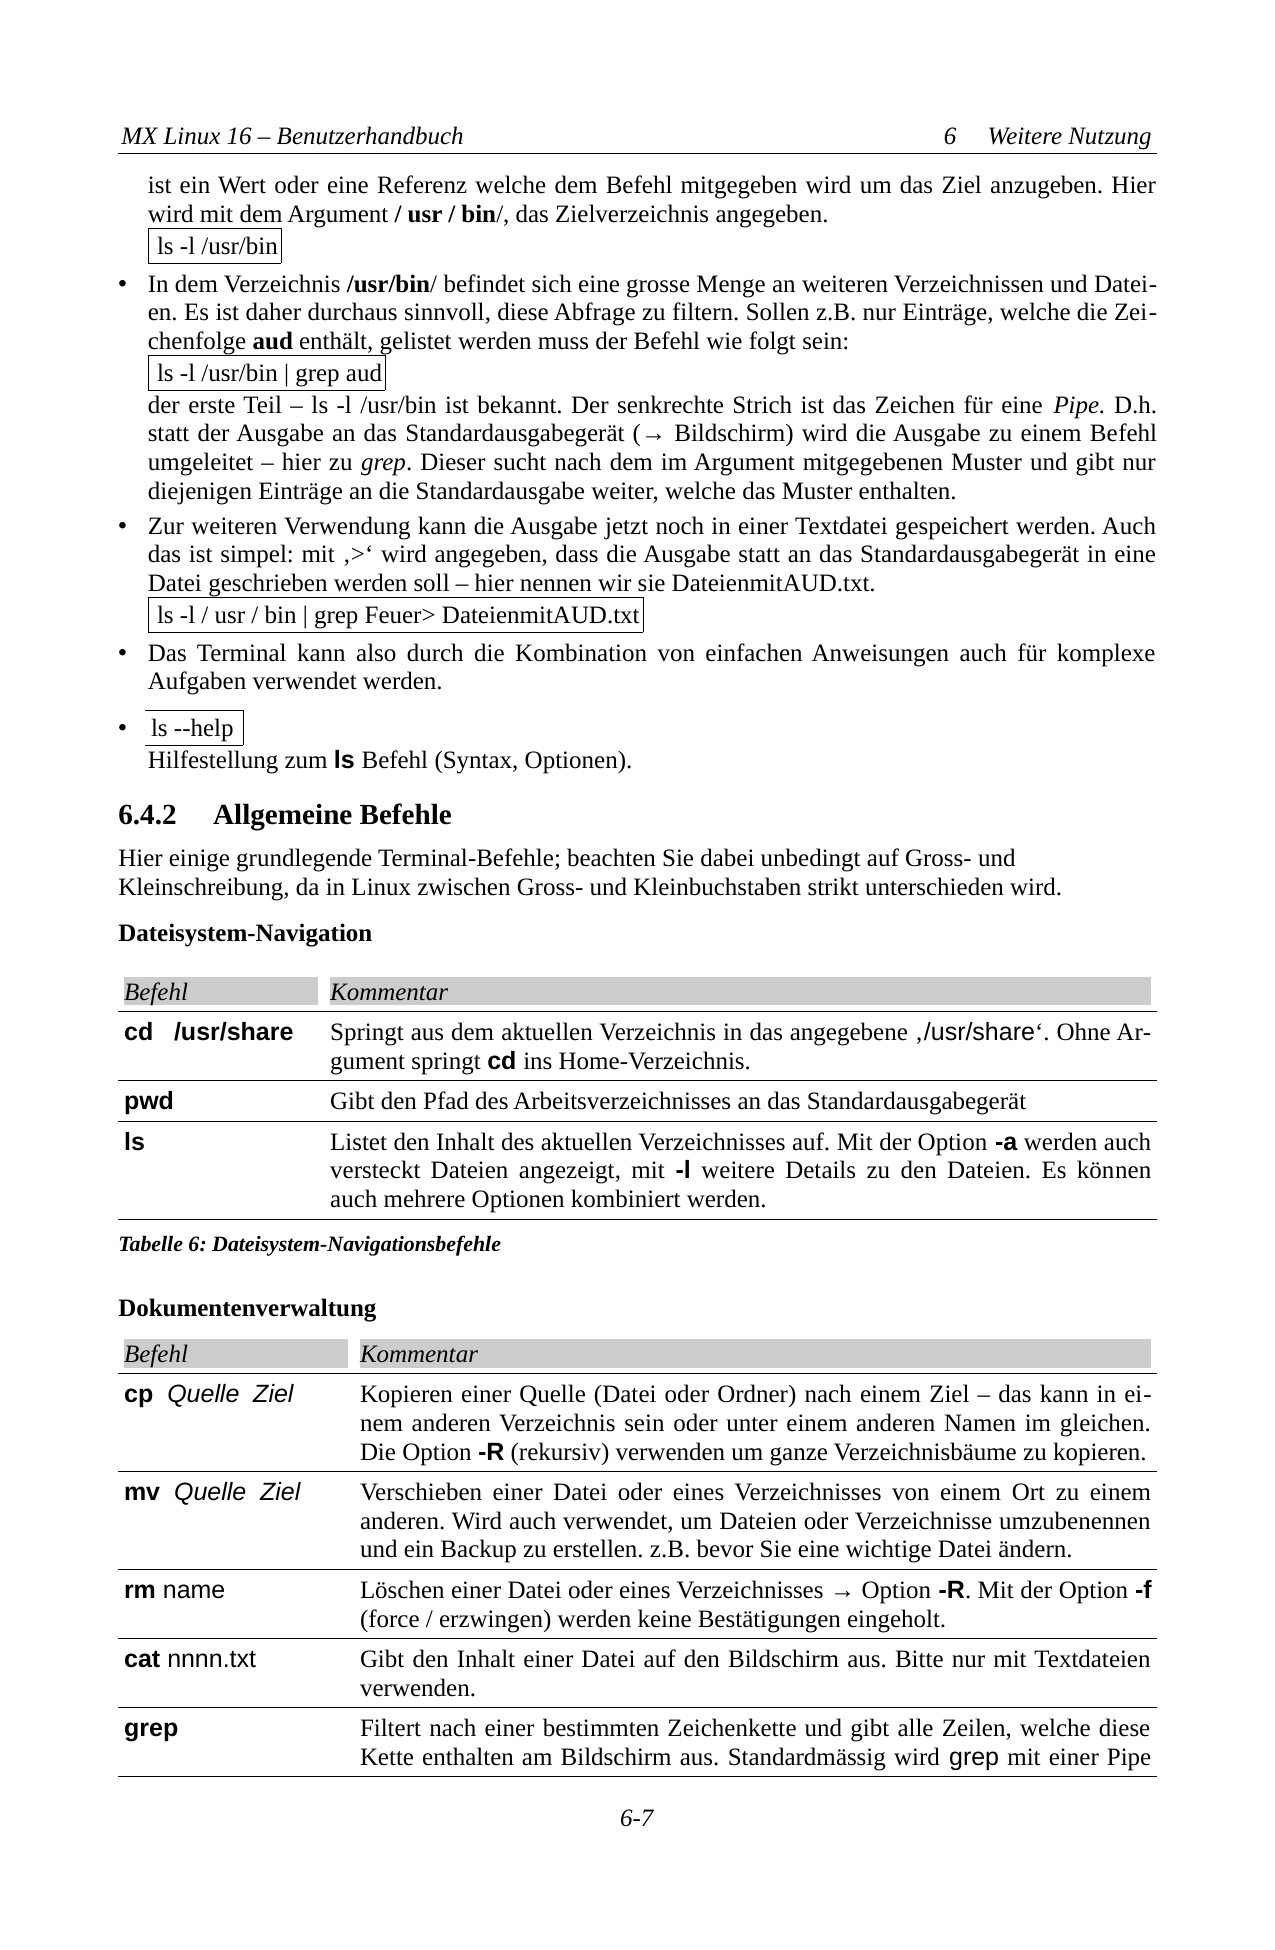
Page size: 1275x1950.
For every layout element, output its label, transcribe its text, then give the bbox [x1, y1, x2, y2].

table_header Befehl [118, 971, 324, 1011]
text Dokumentenverwaltung [118, 1293, 1157, 1321]
list ist ein Wert oder eine Referenz welche dem Befehl mitgegeben wird um das Ziel anzugeben. Hier wird mit dem Argument / usr / bin/, das Zielverzeichnis angegeben. [118, 171, 1157, 228]
table_cell grep [118, 1708, 354, 1776]
list [118, 355, 148, 390]
list [282, 228, 1157, 263]
list Zur weiteren Verwendung kann die Ausgabe jetzt noch in einer Textdatei gespeichert werden. Auch das ist simpel: mit ‚>‘ wird angegeben, dass die Ausgabe statt an das Standardausgabegerät in eine Datei geschrieben werden soll – hier nennen wir sie DateienmitAUD.txt. [118, 511, 1157, 597]
table_cell Gibt den Pfad des Arbeitsverzeichnisses an das Standardausgabegerät [324, 1081, 1157, 1121]
table_cell Löschen einer Datei oder eines Verzeichnisses → Option -R. Mit der Option -f (force / erzwingen) werden keine Bestätigungen eingeholt. [354, 1570, 1157, 1638]
subtitle 6.4.2 Allgemeine Befehle [118, 797, 1157, 831]
list [118, 597, 148, 632]
list Das Terminal kann also durch die Kombination von einfachen Anweisungen auch für komplexe Auf­gaben verwendet werden. [118, 638, 1157, 695]
table_cell Kopieren einer Quelle (Datei oder Ordner) nach einem Ziel – das kann in ei­nem anderen Verzeichnis sein oder unter einem anderen Namen im gleichen. Die Option -R (rekursiv) verwenden um ganze Verzeichnisbäume zu kopie­ren. [354, 1374, 1157, 1471]
list ls -l /usr/bin [149, 229, 281, 263]
table_cell Listet den Inhalt des aktuellen Verzeichnisses auf. Mit der Option -a werden auch versteckt Dateien angezeigt, mit -l weitere Details zu den Dateien. Es kön­nen auch mehrere Optionen kombiniert werden. [324, 1122, 1157, 1219]
list [644, 597, 1157, 632]
table_cell pwd [118, 1081, 324, 1121]
table_header Kommentar [324, 971, 1157, 1011]
text Hier einige grundlegende Terminal-Befehle; beachten Sie dabei unbedingt auf Gross- und Kleinschreibung, da in Linux zwischen Gross- und Kleinbuchstaben strikt unterschieden wird. [118, 843, 1157, 901]
table_cell cd /usr/share [118, 1012, 324, 1080]
table_cell ls [118, 1122, 324, 1219]
text Tabelle 6: Dateisystem-Navigationsbefehle [118, 1231, 1157, 1256]
table_header Befehl [118, 1333, 354, 1373]
list Hilfestellung zum ls Befehl (Syntax, Optionen). [118, 745, 1157, 774]
list ls -l /usr/bin | grep aud [149, 356, 385, 390]
table_cell mv Quelle Ziel [118, 1472, 354, 1569]
list [118, 228, 148, 263]
table_cell Filtert nach einer bestimmten Zeichenkette und gibt alle Zeilen, welche diese Kette enthalten am Bildschirm aus. Standardmässig wird grep mit einer Pipe [354, 1708, 1157, 1776]
text Dateisystem-Navigation [118, 918, 1157, 947]
list [244, 710, 1157, 745]
list der erste Teil – ls -l /usr/bin ist bekannt. Der senkrechte Strich ist das Zeichen für eine Pipe. D.h. statt der Ausgabe an das Standardausgabegerät (→ Bildschirm) wird die Ausgabe zu einem Be­fehl umgeleitet – hier zu grep. Dieser sucht nach dem im Argument mitgegebenen Muster und gibt nur diejenigen Einträge an die Standardausgabe weiter, welche das Muster enthalten. [118, 390, 1157, 505]
table_cell rm name [118, 1570, 354, 1638]
table_cell Verschieben einer Datei oder eines Verzeichnisses von einem Ort zu einem anderen. Wird auch verwendet, um Dateien oder Verzeichnisse umzubenennen und ein Back­up zu erstellen. z.B. bevor Sie eine wichtige Datei ändern. [354, 1472, 1157, 1569]
list [386, 355, 1157, 390]
table_cell Springt aus dem aktuellen Verzeichnis in das angegebene ‚/usr/share‘. Ohne Ar­gu­ment springt cd ins Home-Verzeichnis. [324, 1012, 1157, 1080]
table_cell cp Quelle Ziel [118, 1374, 354, 1471]
table_cell Gibt den Inhalt einer Datei auf den Bildschirm aus. Bitte nur mit Textdateien ver­wenden. [354, 1639, 1157, 1707]
table_header Kommentar [354, 1333, 1157, 1373]
list In dem Verzeichnis /usr/bin/ befindet sich eine grosse Menge an weiteren Verzeichnissen und Datei­en. Es ist daher durchaus sinnvoll, diese Abfrage zu filtern. Sollen z.B. nur Einträge, welche die Zei­chen­folge aud enthält, gelistet werden muss der Befehl wie folgt sein: [118, 269, 1157, 355]
table_cell cat nnnn.txt [118, 1639, 354, 1707]
list ls -l / usr / bin | grep Feuer> DateienmitAUD.txt [149, 598, 643, 632]
list ls --help [118, 710, 243, 745]
